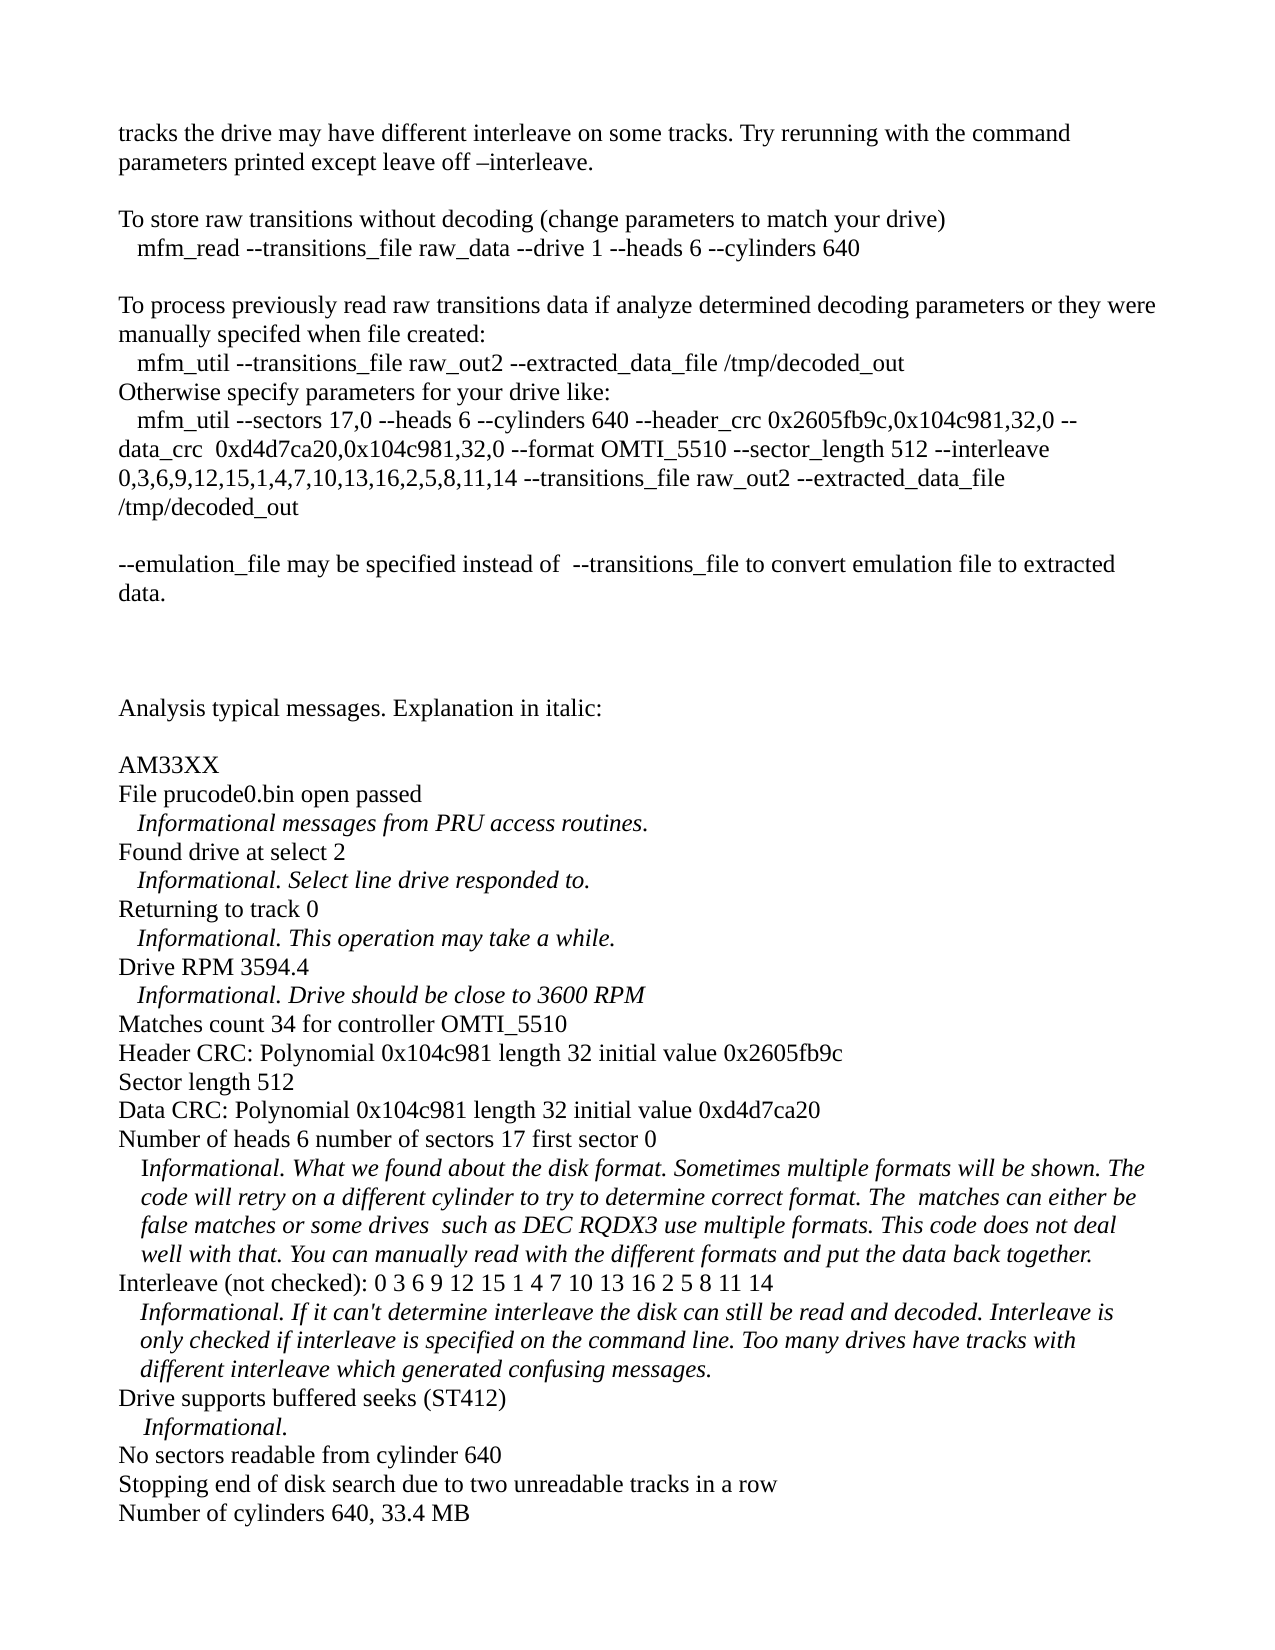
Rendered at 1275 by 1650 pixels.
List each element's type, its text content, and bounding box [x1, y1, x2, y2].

text Informational. Select line drive responded to. [118, 866, 1157, 894]
text To process previously read raw transitions data if analyze determined decoding parameters or they were manually specifed when file created: [118, 291, 1157, 348]
text Header CRC: Polynomial 0x104c981 length 32 initial value 0x2605fb9c [118, 1038, 1157, 1067]
text To store raw transitions without decoding (change parameters to match your drive) [118, 204, 1157, 233]
text --emulation_file may be specified instead of --transitions_file to convert emulation file to extracted data. [118, 549, 1157, 607]
text No sectors readable from cylinder 640 [118, 1441, 1157, 1469]
text Data CRC: Polynomial 0x104c981 length 32 initial value 0xd4d7ca20 [118, 1096, 1157, 1124]
text Otherwise specify parameters for your drive like: [118, 377, 1157, 406]
text Number of heads 6 number of sectors 17 first sector 0 [118, 1124, 1157, 1153]
text Number of cylinders 640, 33.4 MB [118, 1498, 1157, 1527]
text Stopping end of disk search due to two unreadable tracks in a row [118, 1469, 1157, 1498]
text Matches count 34 for controller OMTI_5510 [118, 1009, 1157, 1038]
text Found drive at select 2 [118, 837, 1157, 866]
text Sector length 512 [118, 1067, 1157, 1096]
text Analysis typical messages. Explanation in italic: [118, 693, 1157, 722]
text Informational. [118, 1412, 1157, 1441]
text Drive supports buffered seeks (ST412) [118, 1383, 1157, 1412]
text Informational. What we found about the disk format. Sometimes multiple formats will be shown. The code will retry on a different cylinder to try to determine correct format. The matches can either be false matches or some drives such as DEC RQDX3 use multiple formats. This code does not deal well with that. You can manually read with the different formats and put the data back together. [141, 1153, 1157, 1268]
text tracks the drive may have different interleave on some tracks. Try rerunning with the command parameters printed except leave off –interleave. [118, 118, 1157, 176]
text Informational. Drive should be close to 3600 RPM [118, 981, 1157, 1009]
text Drive RPM 3594.4 [118, 952, 1157, 981]
text Informational. This operation may take a while. [118, 923, 1157, 952]
text Returning to track 0 [118, 894, 1157, 923]
text mfm_util --sectors 17,0 --heads 6 --cylinders 640 --header_crc 0x2605fb9c,0x104c981,32,0 --data_crc 0xd4d7ca20,0x104c981,32,0 --format OMTI_5510 --sector_length 512 --interleave 0,3,6,9,12,15,1,4,7,10,13,16,2,5,8,11,14 --transitions_file raw_out2 --extracted_data_file /tmp/decoded_out [118, 406, 1157, 521]
text mfm_read --transitions_file raw_data --drive 1 --heads 6 --cylinders 640 [118, 233, 1157, 262]
text Interleave (not checked): 0 3 6 9 12 15 1 4 7 10 13 16 2 5 8 11 14 [118, 1268, 1157, 1297]
text Informational. If it can't determine interleave the disk can still be read and decoded. Interleave is only checked if interleave is specified on the command line. Too many drives have tracks with different interleave which generated confusing messages. [140, 1297, 1157, 1383]
text AM33XX [118, 751, 1157, 779]
text File prucode0.bin open passed [118, 779, 1157, 808]
text mfm_util --transitions_file raw_out2 --extracted_data_file /tmp/decoded_out [118, 348, 1157, 377]
text Informational messages from PRU access routines. [118, 808, 1157, 837]
